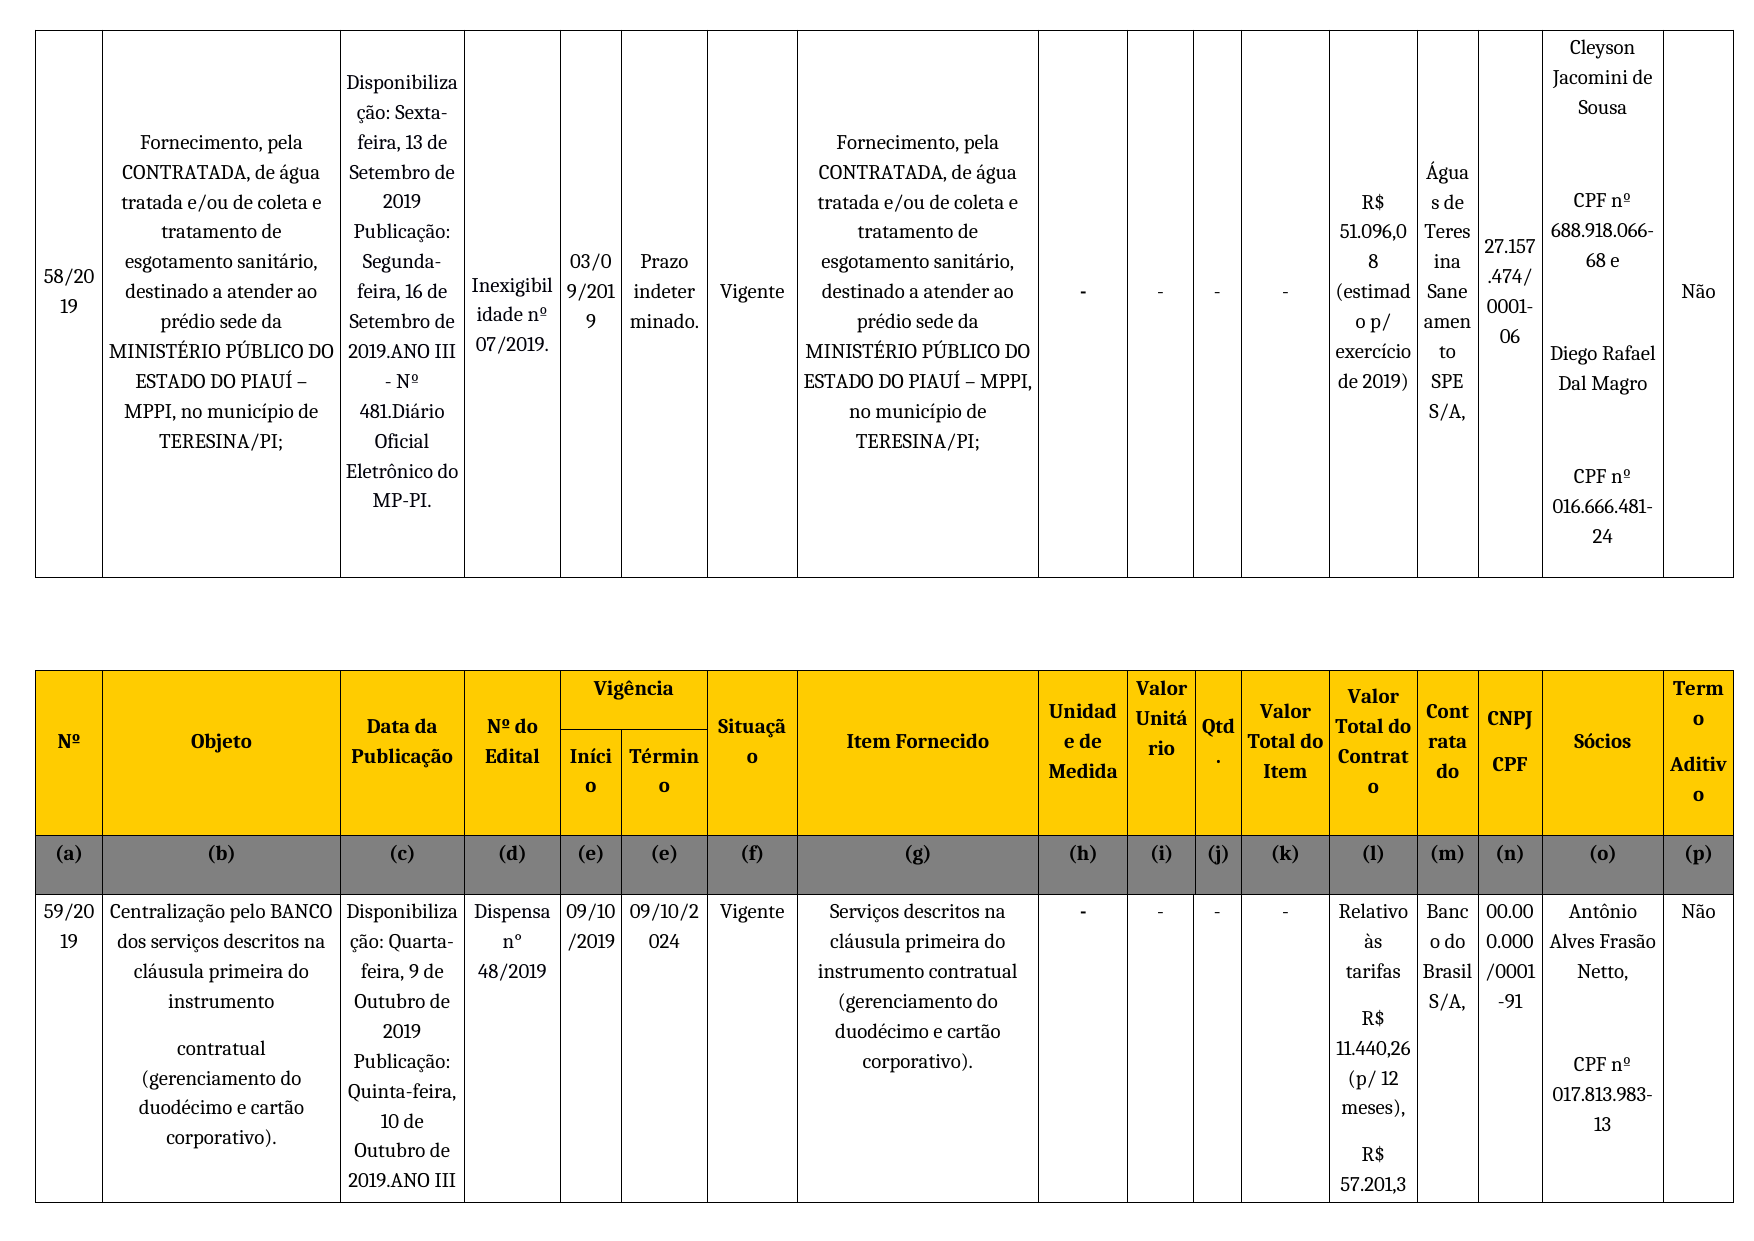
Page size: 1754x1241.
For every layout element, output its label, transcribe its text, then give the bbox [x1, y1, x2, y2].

table_header Valor Total do Contrato [1330, 671, 1417, 835]
table_cell Dispensa n° 48/2019 [465, 895, 560, 1202]
table_cell Vigente [708, 31, 797, 577]
table_cell Antônio Alves Frasão Netto, CPF nº 017.813.983-13 [1543, 895, 1663, 1202]
table_cell (d) [465, 836, 560, 894]
table_header Nº [36, 671, 102, 835]
table_header CNPJ CPF [1479, 671, 1542, 835]
table_cell 09/10/2024 [622, 895, 707, 1202]
table_cell - [1194, 31, 1241, 577]
table_cell Vigente [708, 895, 797, 1202]
table_cell 27.157.474/0001-06 [1479, 31, 1542, 577]
table_cell 58/2019 [36, 31, 102, 577]
table_header Sócios [1543, 671, 1663, 835]
table_cell (c) [341, 836, 464, 894]
table_cell Prazo indeterminado. [622, 31, 707, 577]
table_header Item Fornecido [798, 671, 1038, 835]
table_cell (g) [798, 836, 1038, 894]
table_cell R$ 51.096,08 (estimado p/ exercício de 2019) [1330, 31, 1417, 577]
table_cell Serviços descritos na cláusula primeira do instrumento contratual (gerenciamento do duodécimo e cartão corporativo). [798, 895, 1038, 1202]
table_cell (p) [1664, 836, 1733, 894]
table_cell - [1128, 895, 1193, 1202]
table_cell (h) [1039, 836, 1127, 894]
table_cell 59/2019 [36, 895, 102, 1202]
table_cell Centralização pelo BANCO dos serviços descritos na cláusula primeira do instrumento contratual (gerenciamento do duodécimo e cartão corporativo). [103, 895, 340, 1202]
table_header Valor Total do Item [1242, 671, 1329, 835]
table_header Contratado [1418, 671, 1478, 835]
table_cell (b) [103, 836, 340, 894]
table_header Situação [708, 671, 797, 835]
table_cell (f) [708, 836, 797, 894]
table_cell (i) [1128, 836, 1195, 894]
table_header Qtd. [1196, 671, 1241, 835]
table_cell Início [561, 730, 621, 835]
table_header Unidade de Medida [1039, 671, 1127, 835]
table_cell Não [1664, 895, 1733, 1202]
table_cell Disponibilização: Quarta-feira, 9 de Outubro de 2019 Publicação: Quinta-feira, 10 de Outubro de 2019.ANO III [341, 895, 464, 1202]
table_cell (l) [1330, 836, 1417, 894]
table_cell (e) [622, 836, 707, 894]
table_cell Relativo às tarifas R$ 11.440,26 (p/ 12 meses), R$ 57.201,3 [1330, 895, 1417, 1202]
table_header Vigência [561, 671, 707, 729]
table_cell (n) [1479, 836, 1542, 894]
table_cell - [1128, 31, 1193, 577]
table_cell 09/10/2019 [561, 895, 621, 1202]
table_header Valor Unitário [1128, 671, 1195, 835]
table_cell (m) [1418, 836, 1478, 894]
table_header Objeto [103, 671, 340, 835]
table_cell Fornecimento, pela CONTRATADA, de água tratada e/ou de coleta e tratamento de esgotamento sanitário, destinado a atender ao prédio sede da MINISTÉRIO PÚBLICO DO ESTADO DO PIAUÍ – MPPI, no município de TERESINA/PI; [798, 31, 1038, 577]
table_cell Banco do Brasil S/A, [1418, 895, 1478, 1202]
table_cell Término [622, 730, 707, 835]
table_header Nº do Edital [465, 671, 560, 835]
table_cell (k) [1242, 836, 1329, 894]
table_cell 03/09/2019 [561, 31, 621, 577]
table_cell Águas de Teresina Saneamento SPE S/A, [1418, 31, 1478, 577]
table_cell - [1039, 895, 1127, 1202]
table_cell (e) [561, 836, 621, 894]
table_cell (j) [1196, 836, 1241, 894]
table_header Data da Publicação [341, 671, 464, 835]
table_cell - [1242, 895, 1329, 1202]
table_cell - [1039, 31, 1127, 577]
table_cell - [1194, 895, 1241, 1202]
table_cell Disponibilização: Sexta-feira, 13 de Setembro de 2019 Publicação: Segunda-feira, 16 de Setembro de 2019.ANO III - Nº 481.Diário Oficial Eletrônico do MP-PI. [341, 31, 464, 577]
table_cell 00.000.000/0001-91 [1479, 895, 1542, 1202]
table_cell (a) [36, 836, 102, 894]
table_cell Fornecimento, pela CONTRATADA, de água tratada e/ou de coleta e tratamento de esgotamento sanitário, destinado a atender ao prédio sede da MINISTÉRIO PÚBLICO DO ESTADO DO PIAUÍ – MPPI, no município de TERESINA/PI; [103, 31, 340, 577]
table_header Termo Aditivo [1664, 671, 1733, 835]
table_cell Não [1664, 31, 1733, 577]
table_cell (o) [1543, 836, 1663, 894]
table_cell Inexigibilidade nº 07/2019. [465, 31, 560, 577]
table_cell - [1242, 31, 1329, 577]
table_cell Cleyson Jacomini de Sousa CPF nº 688.918.066-68 e Diego Rafael Dal Magro CPF nº 016.666.481- 24 [1543, 31, 1663, 577]
